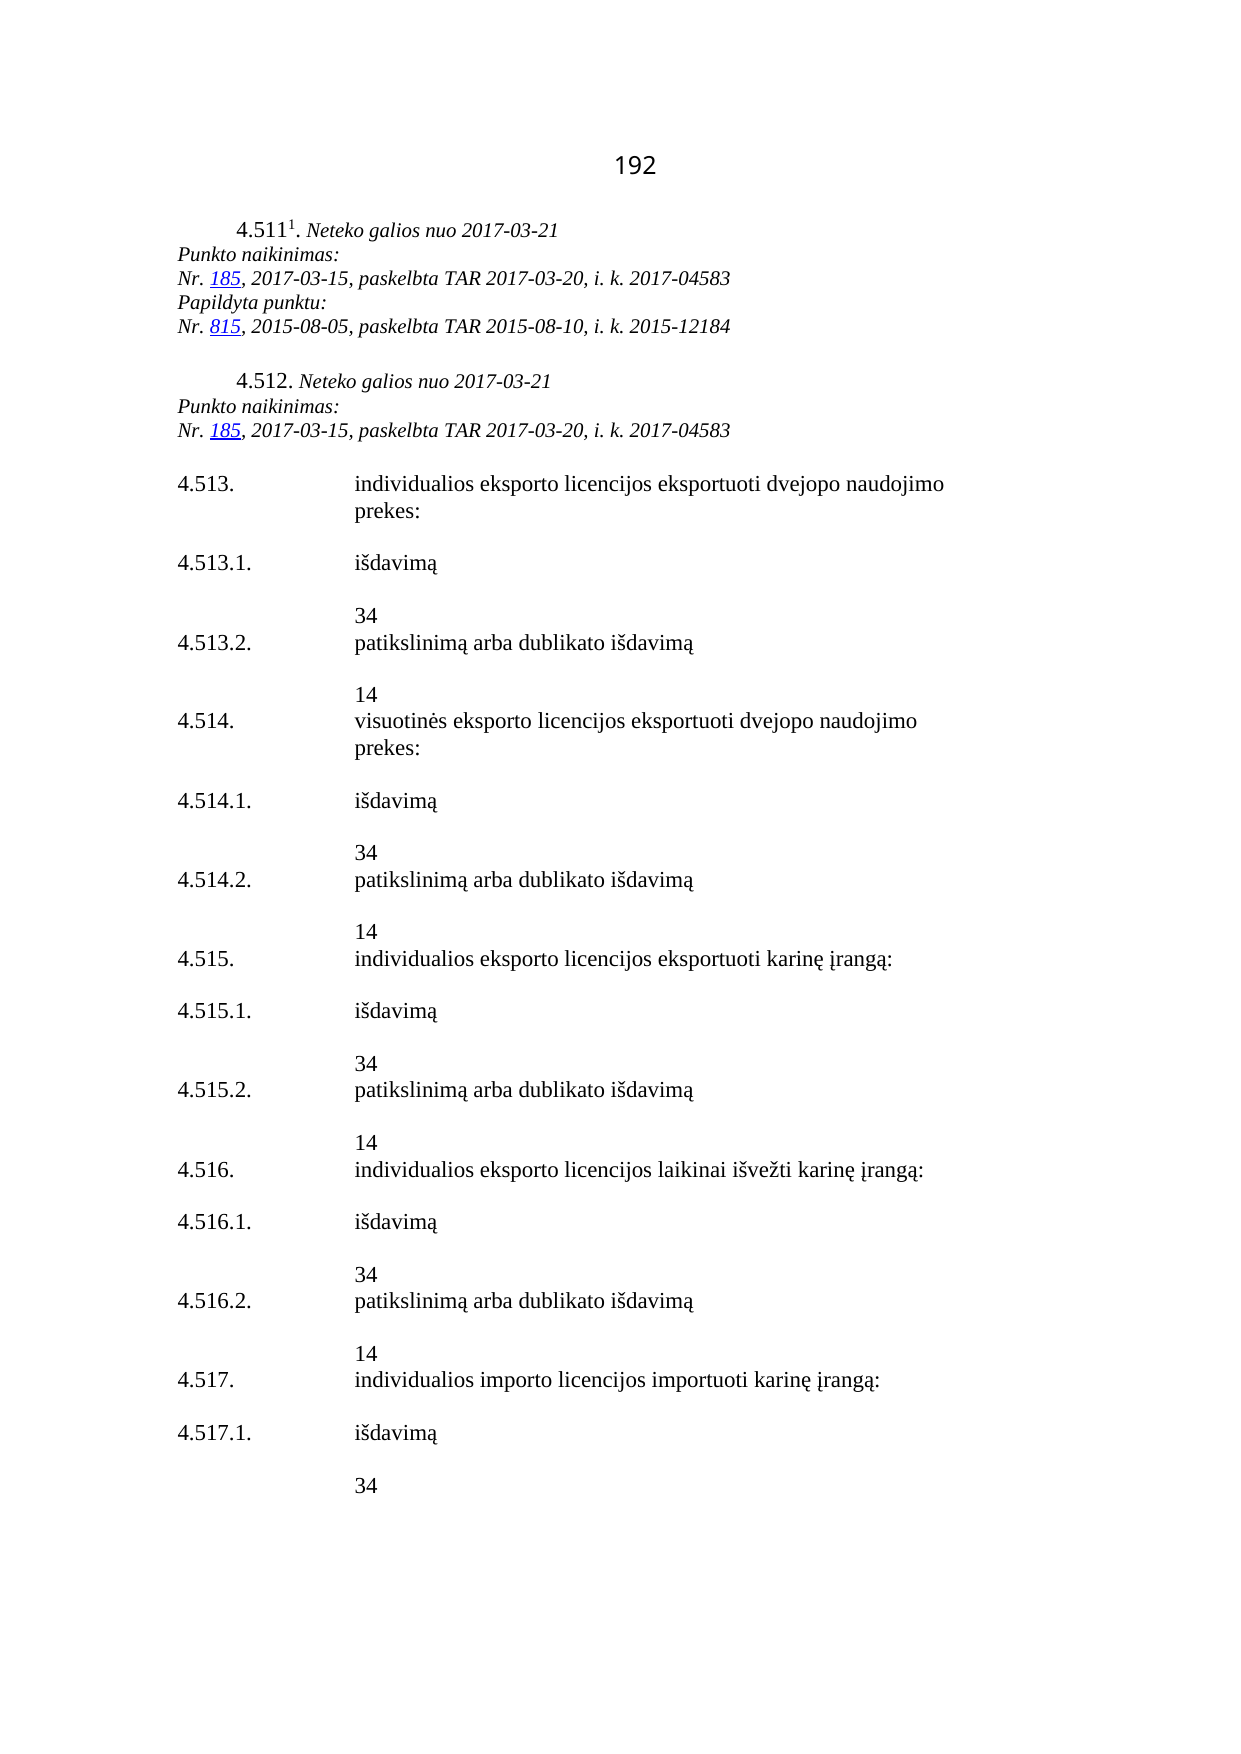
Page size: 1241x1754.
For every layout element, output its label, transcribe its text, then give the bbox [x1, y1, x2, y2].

text 4.512. Neteko galios nuo 2017-03-21 [177, 367, 1093, 393]
text 4.514. visuotinės eksporto licencijos eksportuoti dvejopo naudojimo [177, 708, 945, 734]
text 4.515.2. patikslinimą arba dublikato išdavimą 14 [177, 1077, 945, 1156]
text 4.513.2. patikslinimą arba dublikato išdavimą 14 [177, 628, 945, 708]
text 4.513. individualios eksporto licencijos eksportuoti dvejopo naudojimo [177, 470, 945, 497]
text Papildyta punktu: [177, 290, 1093, 314]
text 4.516.1. išdavimą 34 [177, 1208, 945, 1287]
text Punkto naikinimas: [177, 242, 1093, 266]
text prekes: [354, 734, 945, 787]
text 4.516.2. patikslinimą arba dublikato išdavimą 14 [177, 1287, 945, 1366]
text 4.514.2. patikslinimą arba dublikato išdavimą 14 [177, 866, 945, 945]
text 4.516. individualios eksporto licencijos laikinai išvežti karinę įrangą: [177, 1156, 945, 1208]
text 4.515. individualios eksporto licencijos eksportuoti karinę įrangą: [177, 945, 945, 997]
text 4.517.1. išdavimą 34 [177, 1419, 945, 1498]
text 4.514.1. išdavimą 34 [177, 787, 945, 866]
text Punkto naikinimas: [177, 393, 1093, 418]
text 4.513.1. išdavimą 34 [177, 549, 945, 628]
text prekes: [354, 497, 945, 549]
text 4.5111. Neteko galios nuo 2017-03-21 [177, 216, 1093, 242]
text Nr. 185, 2017-03-15, paskelbta TAR 2017-03-20, i. k. 2017-04583 [177, 266, 1093, 290]
text 4.515.1. išdavimą 34 [177, 997, 945, 1077]
text Nr. 815, 2015-08-05, paskelbta TAR 2015-08-10, i. k. 2015-12184 [177, 314, 1093, 338]
text Nr. 185, 2017-03-15, paskelbta TAR 2017-03-20, i. k. 2017-04583 [177, 418, 1093, 442]
text 4.517. individualios importo licencijos importuoti karinę įrangą: [177, 1366, 945, 1419]
